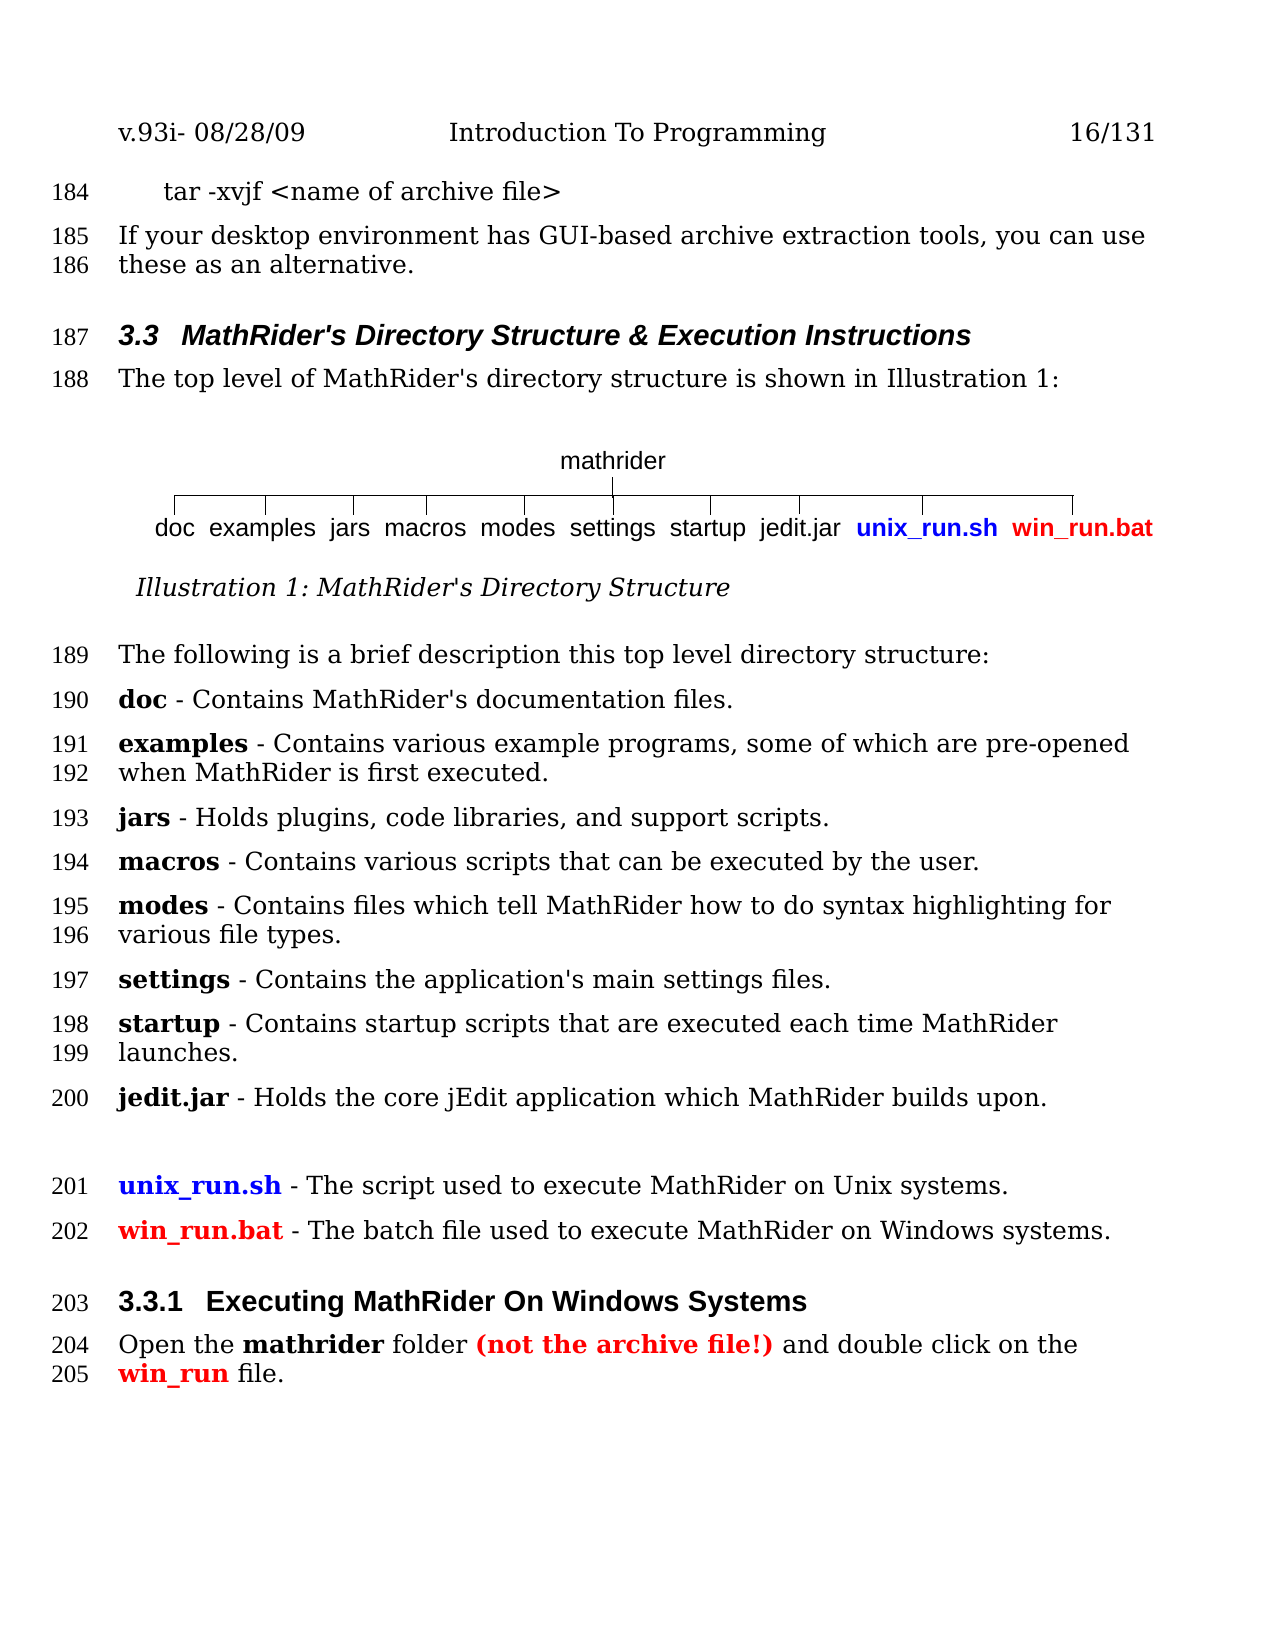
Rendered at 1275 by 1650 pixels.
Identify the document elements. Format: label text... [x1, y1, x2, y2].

text jars - Holds plugins, code libraries, and support scripts. [118, 803, 1157, 832]
text Illustration 1: MathRider's Directory Structure [136, 419, 1153, 602]
text modes - Contains files which tell MathRider how to do syntax highlighting for various file types. [118, 891, 1157, 950]
text The top level of MathRider's directory structure is shown in Illustration 1: [118, 364, 1157, 393]
text macros - Contains various scripts that can be executed by the user. [118, 847, 1157, 876]
text examples - Contains various example programs, some of which are pre-opened when MathRider is first executed. [118, 729, 1157, 788]
text tar -xvjf <name of archive file> [163, 177, 1157, 206]
text win_run.bat - The batch file used to execute MathRider on Windows systems. [118, 1216, 1157, 1245]
text The following is a brief description this top level directory structure: [118, 641, 1157, 670]
text unix_run.sh - The script used to execute MathRider on Unix systems. [118, 1171, 1157, 1201]
text jedit.jar - Holds the core jEdit application which MathRider builds upon. [118, 1083, 1157, 1112]
subtitle MathRider's Directory Structure & Execution Instructions [118, 318, 1157, 352]
text startup - Contains startup scripts that are executed each time MathRider launches. [118, 1009, 1157, 1068]
subtitle Executing MathRider On Windows Systems [118, 1284, 1157, 1318]
text doc - Contains MathRider's documentation files. [118, 685, 1157, 714]
text Open the mathrider folder (not the archive file!) and double click on the win_run file. [118, 1330, 1157, 1388]
text settings - Contains the application's main settings files. [118, 965, 1157, 994]
text If your desktop environment has GUI-based archive extraction tools, you can use these as an alternative. [118, 221, 1157, 279]
